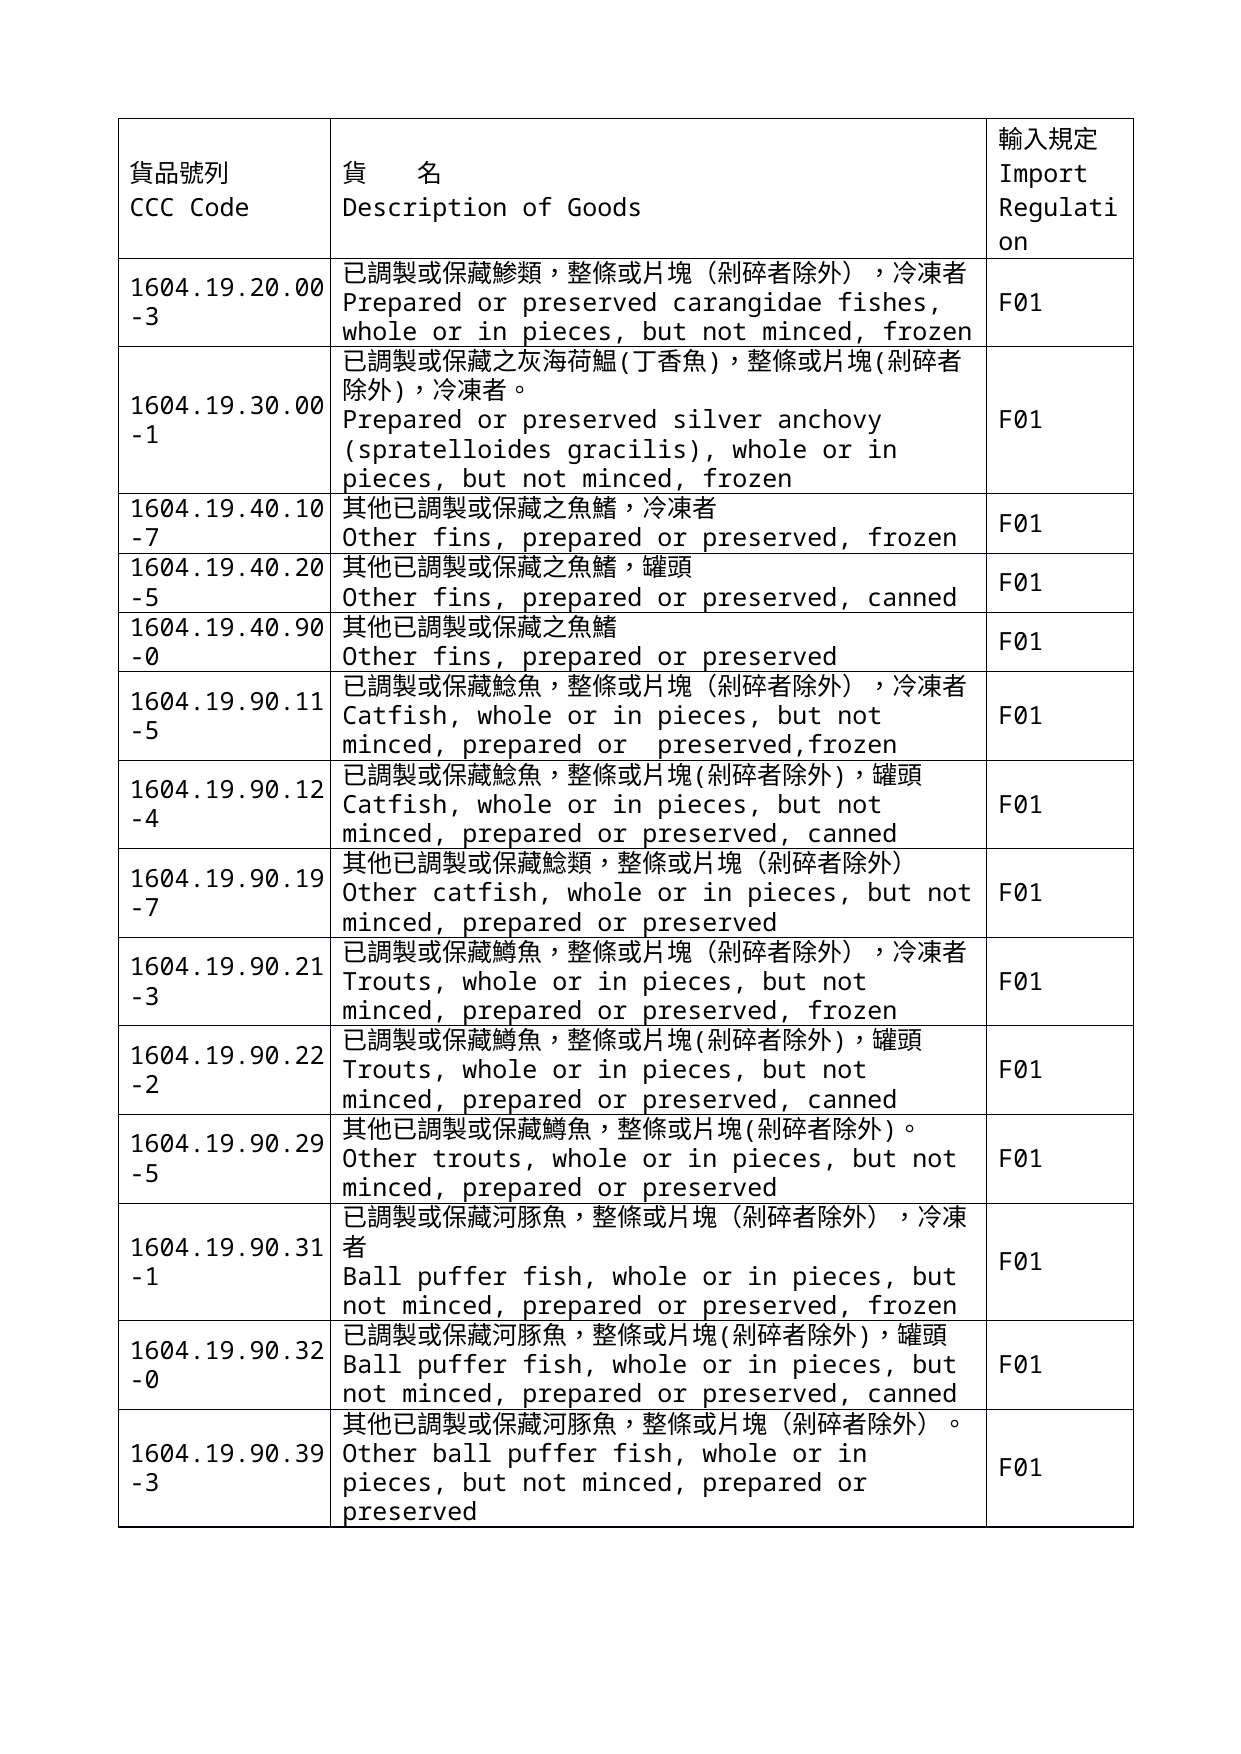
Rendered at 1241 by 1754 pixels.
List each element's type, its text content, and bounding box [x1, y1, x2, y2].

table_cell 1604.19.90.22-2 [119, 1026, 330, 1114]
table_cell F01 [987, 761, 1133, 848]
table_cell F01 [987, 613, 1133, 671]
table_cell 已調製或保藏鯰魚，整條或片塊（剁碎者除外），冷凍者 Catfish, whole or in pieces, but not minced, prepared or preserved,frozen [331, 672, 986, 760]
table_cell 其他已調製或保藏鱒魚，整條或片塊(剁碎者除外)。 Other trouts, whole or in pieces, but not minced, prepared or preserved [331, 1115, 986, 1202]
table_cell 1604.19.90.11-5 [119, 672, 330, 760]
table_cell F01 [987, 1410, 1133, 1526]
table_cell F01 [987, 554, 1133, 612]
table_header 輸入規定 Import Regulation [987, 119, 1133, 258]
table_cell 已調製或保藏鯰魚，整條或片塊(剁碎者除外)，罐頭 Catfish, whole or in pieces, but not minced, prepared or preserved, canned [331, 761, 986, 848]
table_cell 其他已調製或保藏河豚魚，整條或片塊（剁碎者除外）。 Other ball puffer fish, whole or in pieces, but not minced, prepared or preserved [331, 1410, 986, 1526]
table_cell 已調製或保藏鯵類，整條或片塊（剁碎者除外），冷凍者 Prepared or preserved carangidae fishes, whole or in pieces, but not minced, frozen [331, 259, 986, 346]
table_cell F01 [987, 1321, 1133, 1409]
table_cell F01 [987, 672, 1133, 760]
table_cell F01 [987, 259, 1133, 346]
table_header 貨品號列 CCC Code [119, 119, 330, 258]
table_cell F01 [987, 1204, 1133, 1320]
table_cell 其他已調製或保藏之魚鰭，冷凍者 Other fins, prepared or preserved, frozen [331, 494, 986, 552]
table_cell 1604.19.90.19-7 [119, 849, 330, 937]
table_cell 其他已調製或保藏鯰類，整條或片塊（剁碎者除外） Other catfish, whole or in pieces, but not minced, prepared or preserved [331, 849, 986, 937]
table_cell 1604.19.40.90-0 [119, 613, 330, 671]
table_cell 1604.19.90.39-3 [119, 1410, 330, 1526]
table_cell 1604.19.30.00-1 [119, 347, 330, 493]
table_cell 1604.19.90.32-0 [119, 1321, 330, 1409]
table_cell 1604.19.90.31-1 [119, 1204, 330, 1320]
table_cell 1604.19.40.20-5 [119, 554, 330, 612]
table_header 貨 名 Description of Goods [331, 119, 986, 258]
table_cell 已調製或保藏河豚魚，整條或片塊（剁碎者除外），冷凍者 Ball puffer fish, whole or in pieces, but not minced, prepared or preserved, frozen [331, 1204, 986, 1320]
table_cell 已調製或保藏之灰海荷鰛(丁香魚)，整條或片塊(剁碎者除外)，冷凍者。 Prepared or preserved silver anchovy (spratelloides gracilis), whole or in pieces, but not minced, frozen [331, 347, 986, 493]
table_cell 1604.19.90.29-5 [119, 1115, 330, 1202]
table_cell F01 [987, 849, 1133, 937]
table_cell 其他已調製或保藏之魚鰭 Other fins, prepared or preserved [331, 613, 986, 671]
table_cell 已調製或保藏鱒魚，整條或片塊（剁碎者除外），冷凍者 Trouts, whole or in pieces, but not minced, prepared or preserved, frozen [331, 938, 986, 1025]
table_cell 1604.19.40.10-7 [119, 494, 330, 552]
table_cell 已調製或保藏鱒魚，整條或片塊(剁碎者除外)，罐頭 Trouts, whole or in pieces, but not minced, prepared or preserved, canned [331, 1026, 986, 1114]
table_cell 其他已調製或保藏之魚鰭，罐頭 Other fins, prepared or preserved, canned [331, 554, 986, 612]
table_cell F01 [987, 938, 1133, 1025]
table_cell 1604.19.90.21-3 [119, 938, 330, 1025]
table_cell F01 [987, 347, 1133, 493]
table_cell 1604.19.90.12-4 [119, 761, 330, 848]
table_cell F01 [987, 1026, 1133, 1114]
table_cell F01 [987, 494, 1133, 552]
table_cell 1604.19.20.00-3 [119, 259, 330, 346]
table_cell 已調製或保藏河豚魚，整條或片塊(剁碎者除外)，罐頭 Ball puffer fish, whole or in pieces, but not minced, prepared or preserved, canned [331, 1321, 986, 1409]
table_cell F01 [987, 1115, 1133, 1202]
